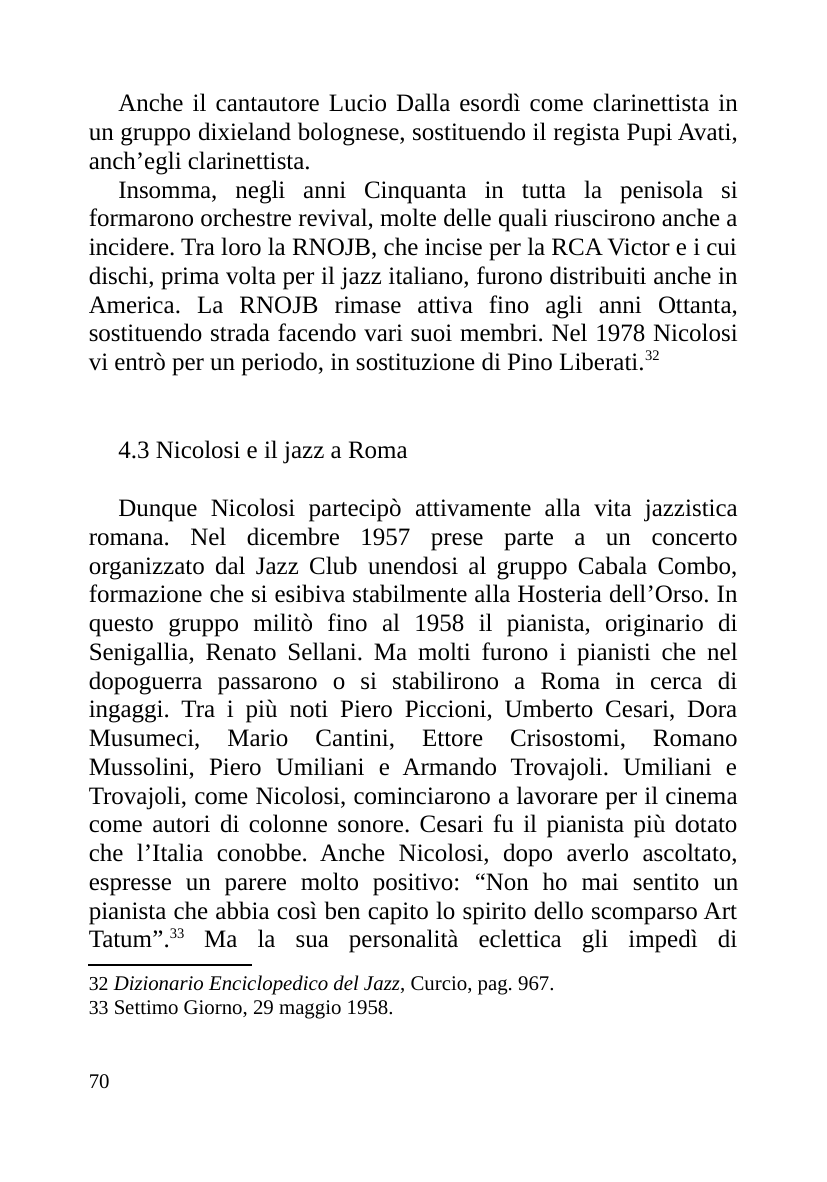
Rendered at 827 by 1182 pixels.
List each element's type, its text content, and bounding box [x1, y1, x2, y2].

text 4.3 Nicolosi e il jazz a Roma [88, 435, 738, 464]
text Dunque Nicolosi partecipò attivamente alla vita jazzistica romana. Nel dicembre 1957 prese parte a un concerto organizzato dal Jazz Club unendosi al gruppo Cabala Combo, formazione che si esibiva stabilmente alla Hosteria dell’Orso. In questo gruppo militò fino al 1958 il pianista, originario di Senigallia, Renato Sellani. Ma molti furono i pianisti che nel dopoguerra passarono o si stabilirono a Roma in cerca di ingaggi. Tra i più noti Piero Piccioni, Umberto Cesari, Dora Musumeci, Mario Cantini, Ettore Crisostomi, Romano Mussolini, Piero Umiliani e Armando Trovajoli. Umiliani e Trovajoli, come Nicolosi, cominciarono a lavorare per il cinema come autori di colonne sonore. Cesari fu il pianista più dotato che l’Italia conobbe. Anche Nicolosi, dopo averlo ascoltato, espresse un parere molto positivo: “Non ho mai sentito un pianista che abbia così ben capito lo spirito dello scomparso Art Tatum”. Ma la sua personalità eclettica gli impedì di [88, 493, 738, 953]
text Dizionario Enciclopedico del Jazz, Curcio, pag. 967. [88, 971, 738, 995]
text Settimo Giorno, 29 maggio 1958. [88, 995, 738, 1019]
text Insomma, negli anni Cinquanta in tutta la penisola si formarono orchestre revival, molte delle quali riuscirono anche a incidere. Tra loro la RNOJB, che incise per la RCA Victor e i cui dischi, prima volta per il jazz italiano, furono distribuiti anche in America. La RNOJB rimase attiva fino agli anni Ottanta, sostituendo strada facendo vari suoi membri. Nel 1978 Nicolosi vi entrò per un periodo, in sostituzione di Pino Liberati. [88, 175, 738, 376]
text Anche il cantautore Lucio Dalla esordì come clarinettista in un gruppo dixieland bolognese, sostituendo il regista Pupi Avati, anch’egli clarinettista. [88, 88, 738, 175]
